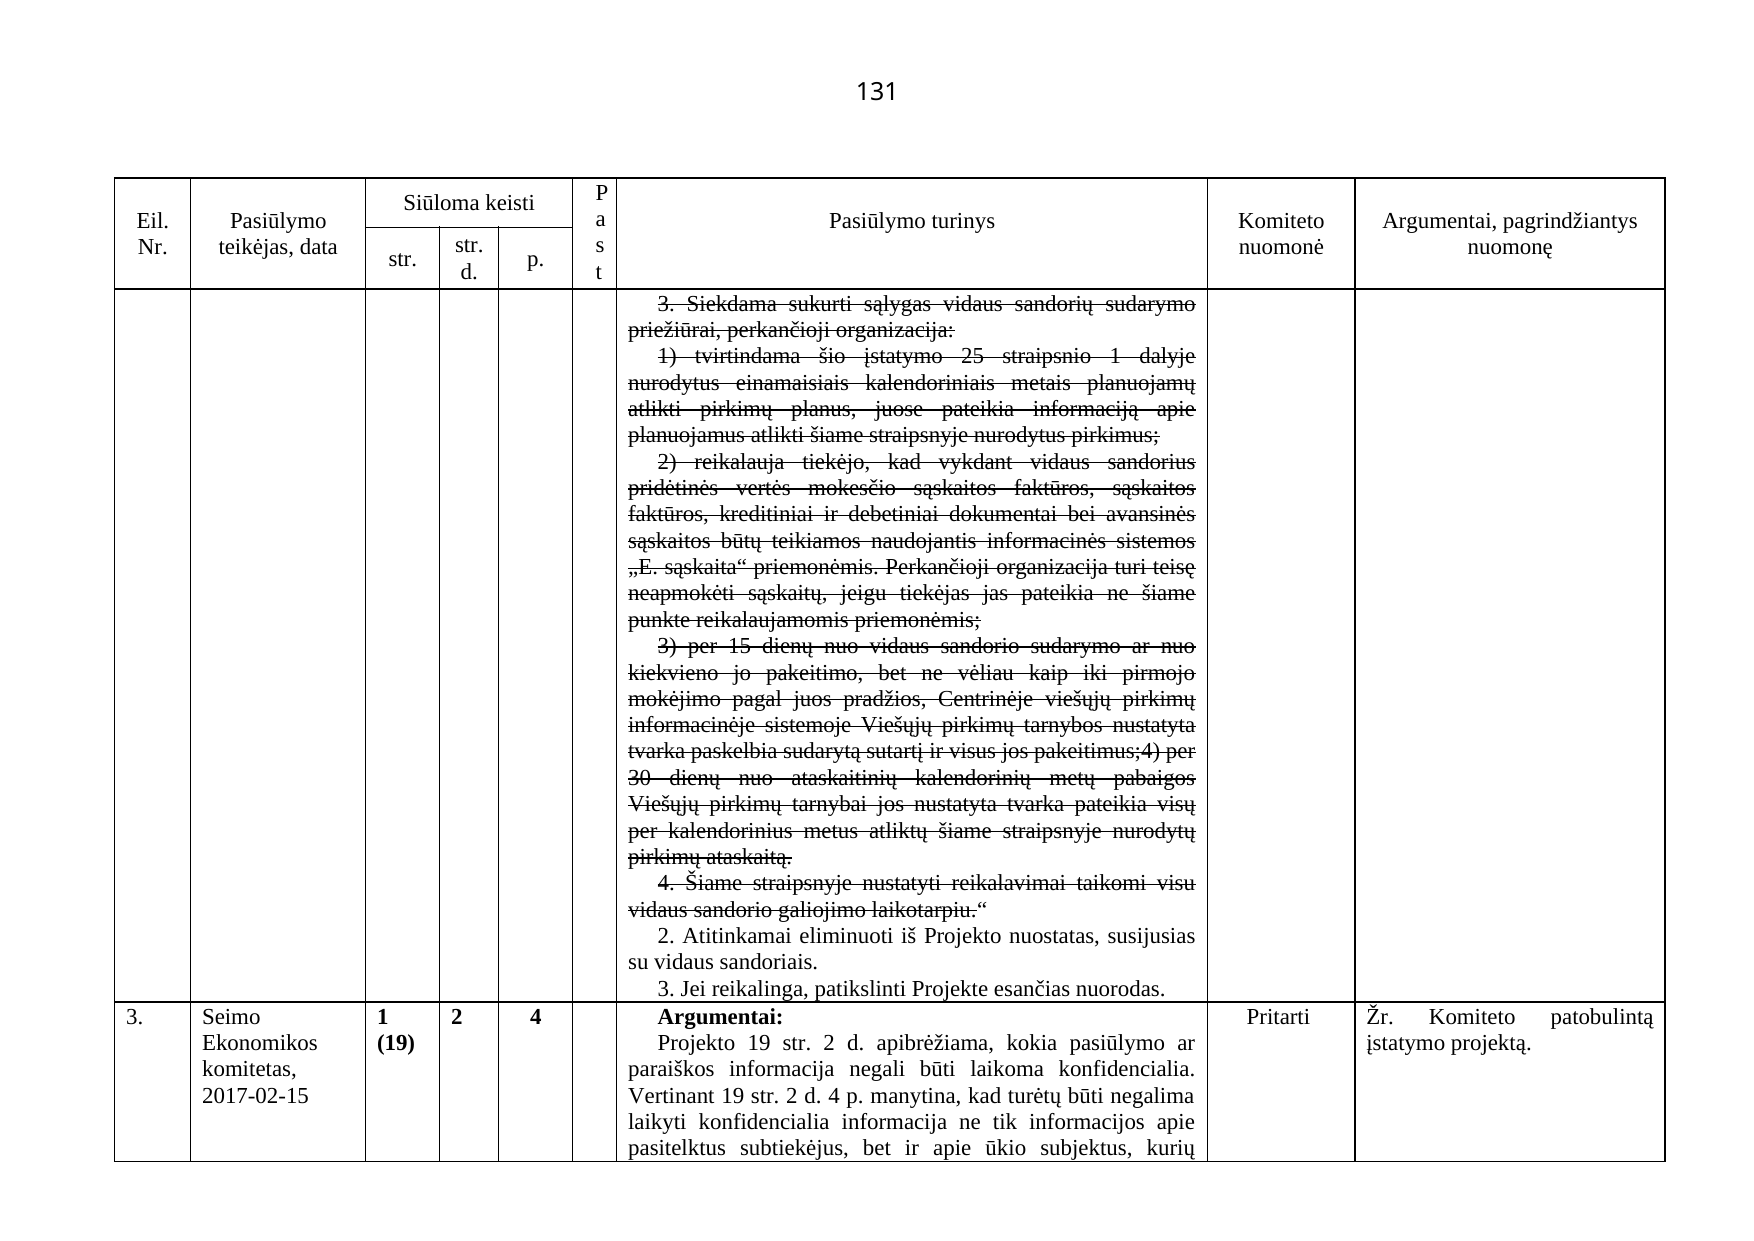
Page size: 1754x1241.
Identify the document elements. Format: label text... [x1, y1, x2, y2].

table_cell [499, 290, 572, 1001]
table_cell str. d. [440, 228, 498, 288]
table_header Pastabos [573, 179, 616, 288]
table_cell Žr. Komiteto patobulintą įstatymo projektą. [1356, 1003, 1664, 1161]
table_header Pasiūlymo teikėjas, data [191, 179, 365, 288]
table_cell str. [366, 228, 439, 288]
table_cell [366, 290, 439, 1001]
table_cell Seimo Ekonomikos komitetas, 2017-02-15 [191, 1003, 365, 1161]
table_cell [1208, 290, 1354, 1001]
table_cell 1 (19) [366, 1003, 439, 1161]
table_header Eil. Nr. [115, 179, 190, 288]
table_cell [115, 290, 190, 1001]
table_header Argumentai, pagrindžiantys nuomonę [1356, 179, 1664, 288]
table_cell [573, 1003, 616, 1161]
table_header Pasiūlymo turinys [617, 179, 1207, 288]
table_cell [440, 290, 498, 1001]
table_cell Argumentai: Projekto 19 str. 2 d. apibrėžiama, kokia pasiūlymo ar paraiškos informacija negali būti laikoma konfidencialia. Vertinant 19 str. 2 d. 4 p. manytina, kad turėtų būti negalima laikyti konfidencialia informacija ne tik informacijos apie pasitelktus subtiekėjus, bet ir apie ūkio subjektus, kurių [617, 1003, 1207, 1161]
table_header Komiteto nuomonė [1208, 179, 1354, 288]
table_cell [573, 290, 616, 1001]
table_cell 3. Siekdama sukurti sąlygas vidaus sandorių sudarymo priežiūrai, perkančioji organizacija: 1) tvirtindama šio įstatymo 25 straipsnio 1 dalyje nurodytus einamaisiais kalendoriniais metais planuojamų atlikti pirkimų planus, juose pateikia informaciją apie planuojamus atlikti šiame straipsnyje nurodytus pirkimus; 2) reikalauja tiekėjo, kad vykdant vidaus sandorius pridėtinės vertės mokesčio sąskaitos faktūros, sąskaitos faktūros, kreditiniai ir debetiniai dokumentai bei avansinės sąskaitos būtų teikiamos naudojantis informacinės sistemos „E. sąskaita“ priemonėmis. Perkančioji organizacija turi teisę neapmokėti sąskaitų, jeigu tiekėjas jas pateikia ne šiame punkte reikalaujamomis priemonėmis; 3) per 15 dienų nuo vidaus sandorio sudarymo ar nuo kiekvieno jo pakeitimo, bet ne vėliau kaip iki pirmojo mokėjimo pagal juos pradžios, Centrinėje viešųjų pirkimų informacinėje sistemoje Viešųjų pirkimų tarnybos nustatyta tvarka paskelbia sudarytą sutartį ir visus jos pakeitimus;4) per 30 dienų nuo ataskaitinių kalendorinių metų pabaigos Viešųjų pirkimų tarnybai jos nustatyta tvarka pateikia visų per kalendorinius metus atliktų šiame straipsnyje nurodytų pirkimų ataskaitą. 4. Šiame straipsnyje nustatyti reikalavimai taikomi visu vidaus sandorio galiojimo laikotarpiu.“ 2. Atitinkamai eliminuoti iš Projekto nuostatas, susijusias su vidaus sandoriais. 3. Jei reikalinga, patikslinti Projekte esančias nuorodas. [617, 290, 1207, 1001]
table_cell 3. [115, 1003, 190, 1161]
table_cell p. [499, 228, 572, 288]
table_cell 2 [440, 1003, 498, 1161]
table_cell Pritarti [1208, 1003, 1354, 1161]
table_cell [191, 290, 365, 1001]
table_cell [1356, 290, 1664, 1001]
table_header Siūloma keisti [366, 179, 572, 226]
table_cell 4 [499, 1003, 572, 1161]
